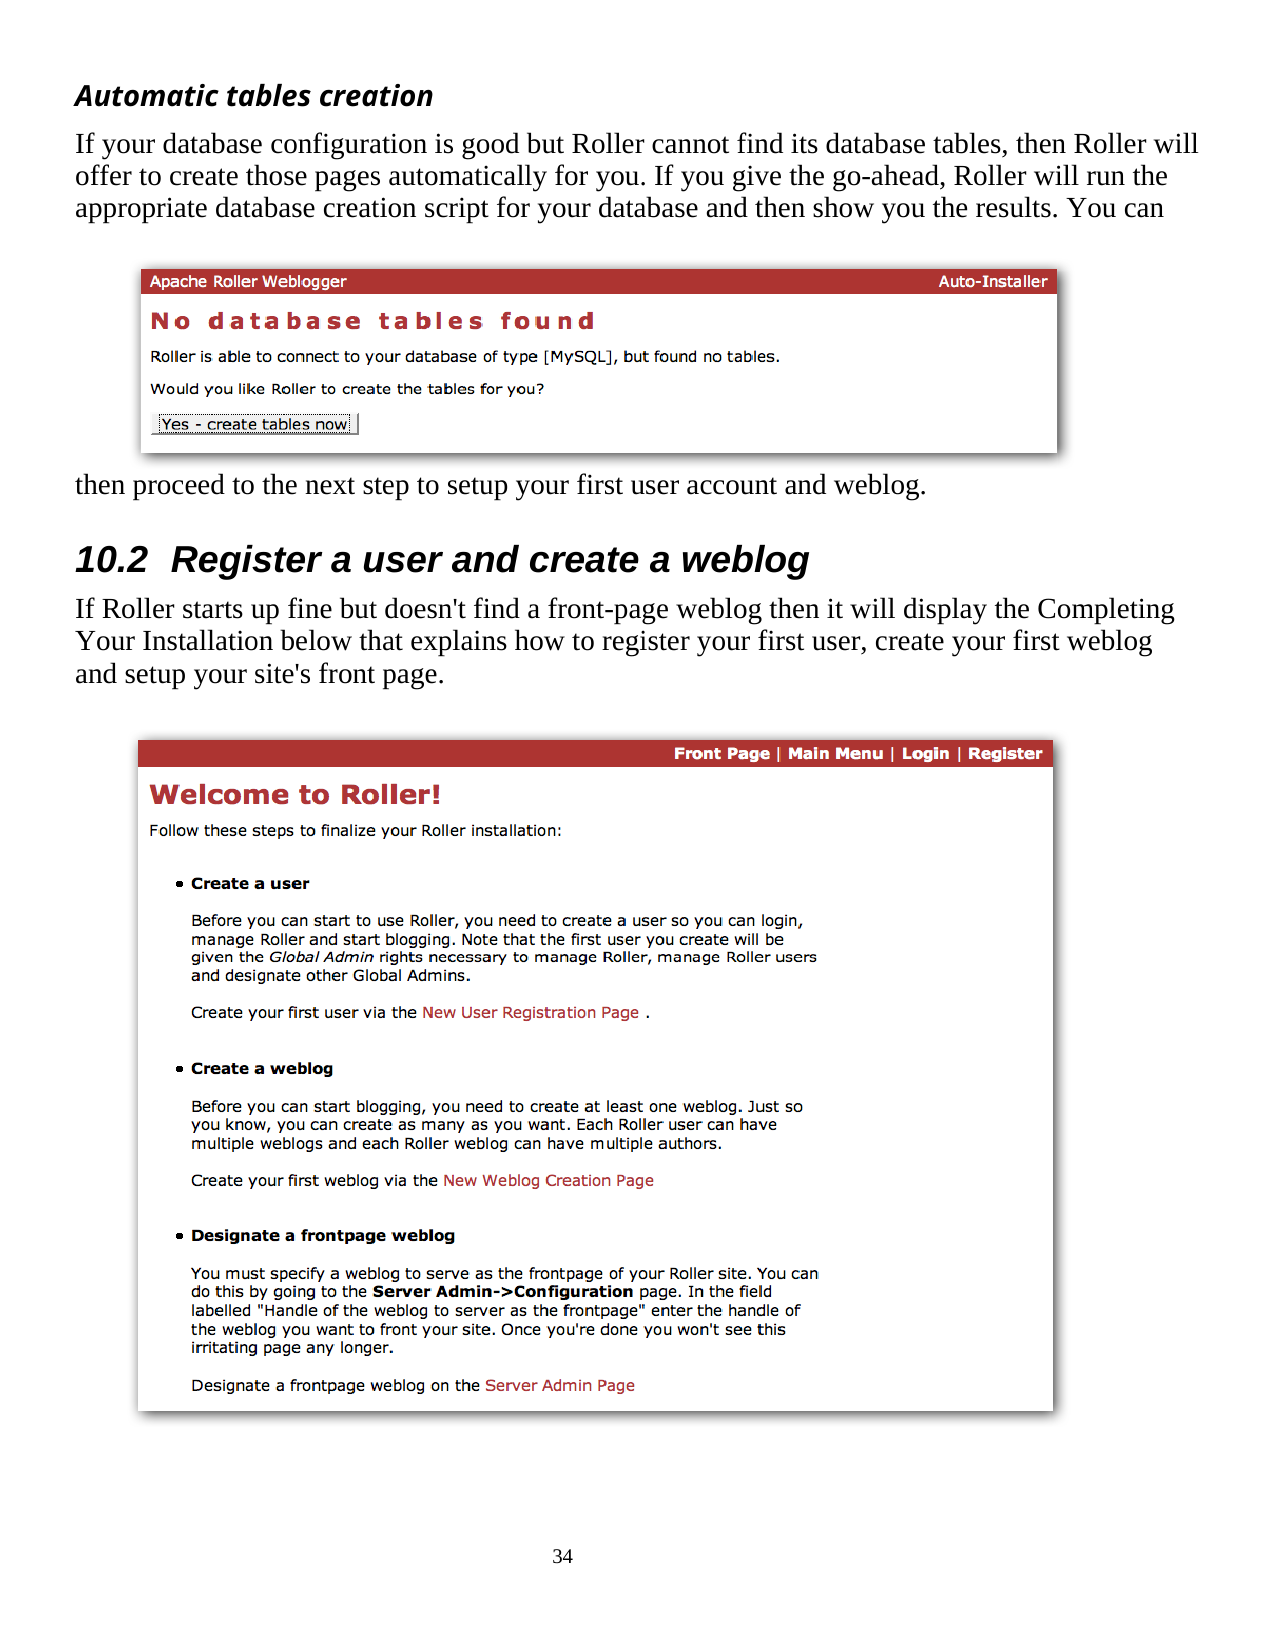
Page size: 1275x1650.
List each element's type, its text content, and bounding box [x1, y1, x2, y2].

text If your database configuration is good but Roller cannot find its database tables, then Roller will offer to create those pages automatically for you. If you give the go-ahead, Roller will run the appropriate database creation script for your database and then show you the results. You can then proceed to the next step to setup your first user account and weblog. [75, 127, 1200, 501]
subtitle Register a user and create a weblog [75, 538, 1200, 580]
picture [121, 723, 1071, 1427]
subtitle Automatic tables creation [75, 75, 1200, 115]
picture [123, 252, 1075, 469]
text If Roller starts up fine but doesn't find a front-page weblog then it will display the Completing Your Installation below that explains how to register your first user, create your first weblog and setup your site's front page. [75, 592, 1200, 689]
